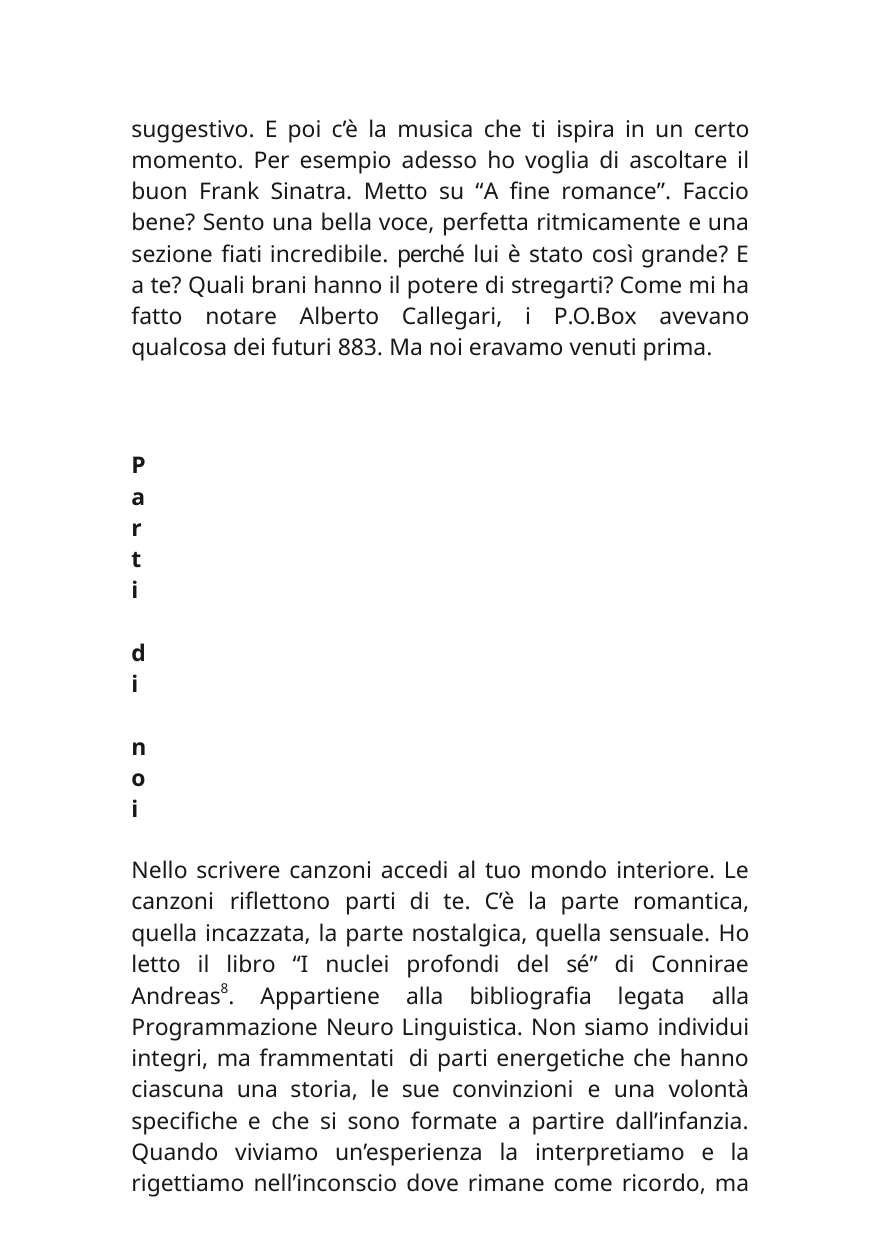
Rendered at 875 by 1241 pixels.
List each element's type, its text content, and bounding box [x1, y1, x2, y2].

text Nello scrivere canzoni accedi al tuo mondo interiore. Le canzoni riflettono parti di te. C’è la parte romantica, quella incazzata, la parte nostalgica, quella sensuale. Ho letto il libro “I nuclei profondi del sé” di Connirae Andreas8. Appartiene alla bibliografia legata alla Programmazione Neuro Linguistica. Non siamo individui integri, ma frammentati di parti energetiche che hanno ciascuna una storia, le sue convinzioni e una volontà specifiche e che si sono formate a partire dall’infanzia. Quando viviamo un’esperienza la interpretiamo e la rigettiamo nell’inconscio dove rimane come ricordo, ma [131, 854, 749, 1198]
text suggestivo. E poi c’è la musica che ti ispira in un certo momento. Per esempio adesso ho voglia di ascoltare il buon Frank Sinatra. Metto su “A fine romance”. Faccio bene? Sento una bella voce, perfetta ritmicamente e una sezione fiati incredibile. perché lui è stato così grande? E a te? Quali brani hanno il potere di stregarti? Come mi ha fatto notare Alberto Callegari, i P.O.Box avevano qualcosa dei futuri 883. Ma noi eravamo venuti prima. [131, 112, 749, 362]
